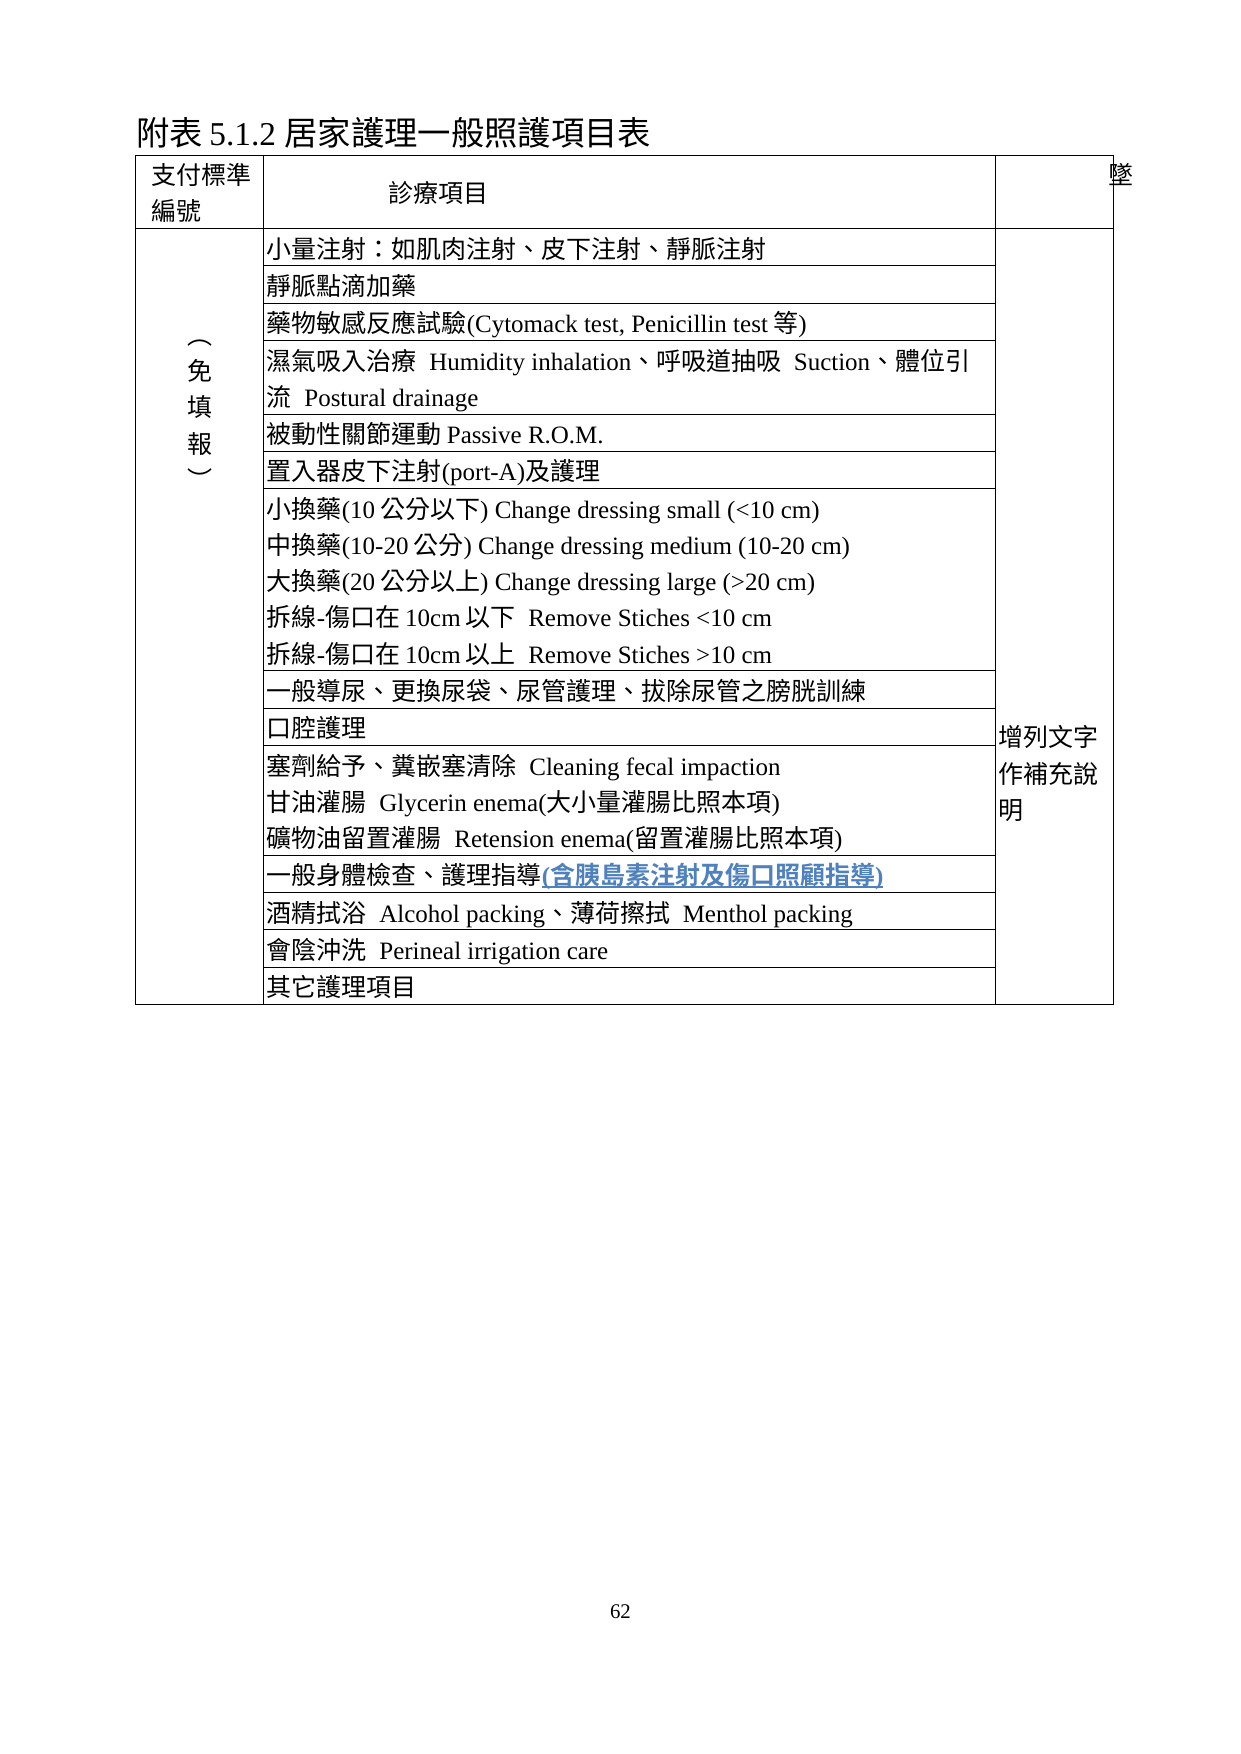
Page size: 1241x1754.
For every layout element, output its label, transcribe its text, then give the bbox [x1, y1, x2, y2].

table_cell 會陰沖洗 Perineal irrigation care [264, 930, 995, 967]
table_cell 一般身體檢查、護理指導(含胰島素注射及傷口照顧指導) [264, 856, 995, 892]
table_cell 其它護理項目 [264, 968, 995, 1004]
table_cell 濕氣吸入治療 Humidity inhalation、呼吸道抽吸 Suction、體位引流 Postural drainage [264, 341, 995, 413]
table_cell 酒精拭浴 Alcohol packing、薄荷擦拭 Menthol packing [264, 893, 995, 929]
table_cell 小量注射：如肌肉注射、皮下注射、靜脈注射 [264, 229, 995, 265]
table_cell 塞劑給予、糞嵌塞清除 Cleaning fecal impaction 甘油灌腸 Glycerin enema(大小量灌腸比照本項) 礦物油留置灌腸 Retension enema(留置灌腸比照本項) [264, 746, 995, 855]
table_header 支付標準 編號 [136, 156, 263, 228]
text 附表5.1.2 居家護理一般照護項目表 [136, 106, 1104, 154]
table_cell 小換藥(10公分以下) Change dressing small (<10 cm) 中換藥(10-20公分) Change dressing medium (10-20 cm) 大換藥(20公分以上) Change dressing large (>20 cm) 拆線-傷口在10cm以下 Remove Stiches <10 cm 拆線-傷口在10cm以上 Remove Stiches >10 cm [264, 489, 995, 670]
table_cell 增列文字作補充說明 [996, 229, 1113, 1004]
table_cell 藥物敏感反應試驗(Cytomack test, Penicillin test等) [264, 304, 995, 340]
table_cell 被動性關節運動Passive R.O.M. [264, 415, 995, 451]
table_cell 一般導尿、更換尿袋、尿管護理、拔除尿管之膀胱訓練 [264, 671, 995, 708]
table_cell 靜脈點滴加藥 [264, 266, 995, 303]
table_cell ︵ 免 填 報 ︶ [136, 229, 263, 1004]
table_header 墜 [996, 156, 1113, 228]
table_header 診療項目 [264, 156, 995, 228]
table_cell 口腔護理 [264, 709, 995, 745]
table_cell 置入器皮下注射(port-A)及護理 [264, 452, 995, 488]
